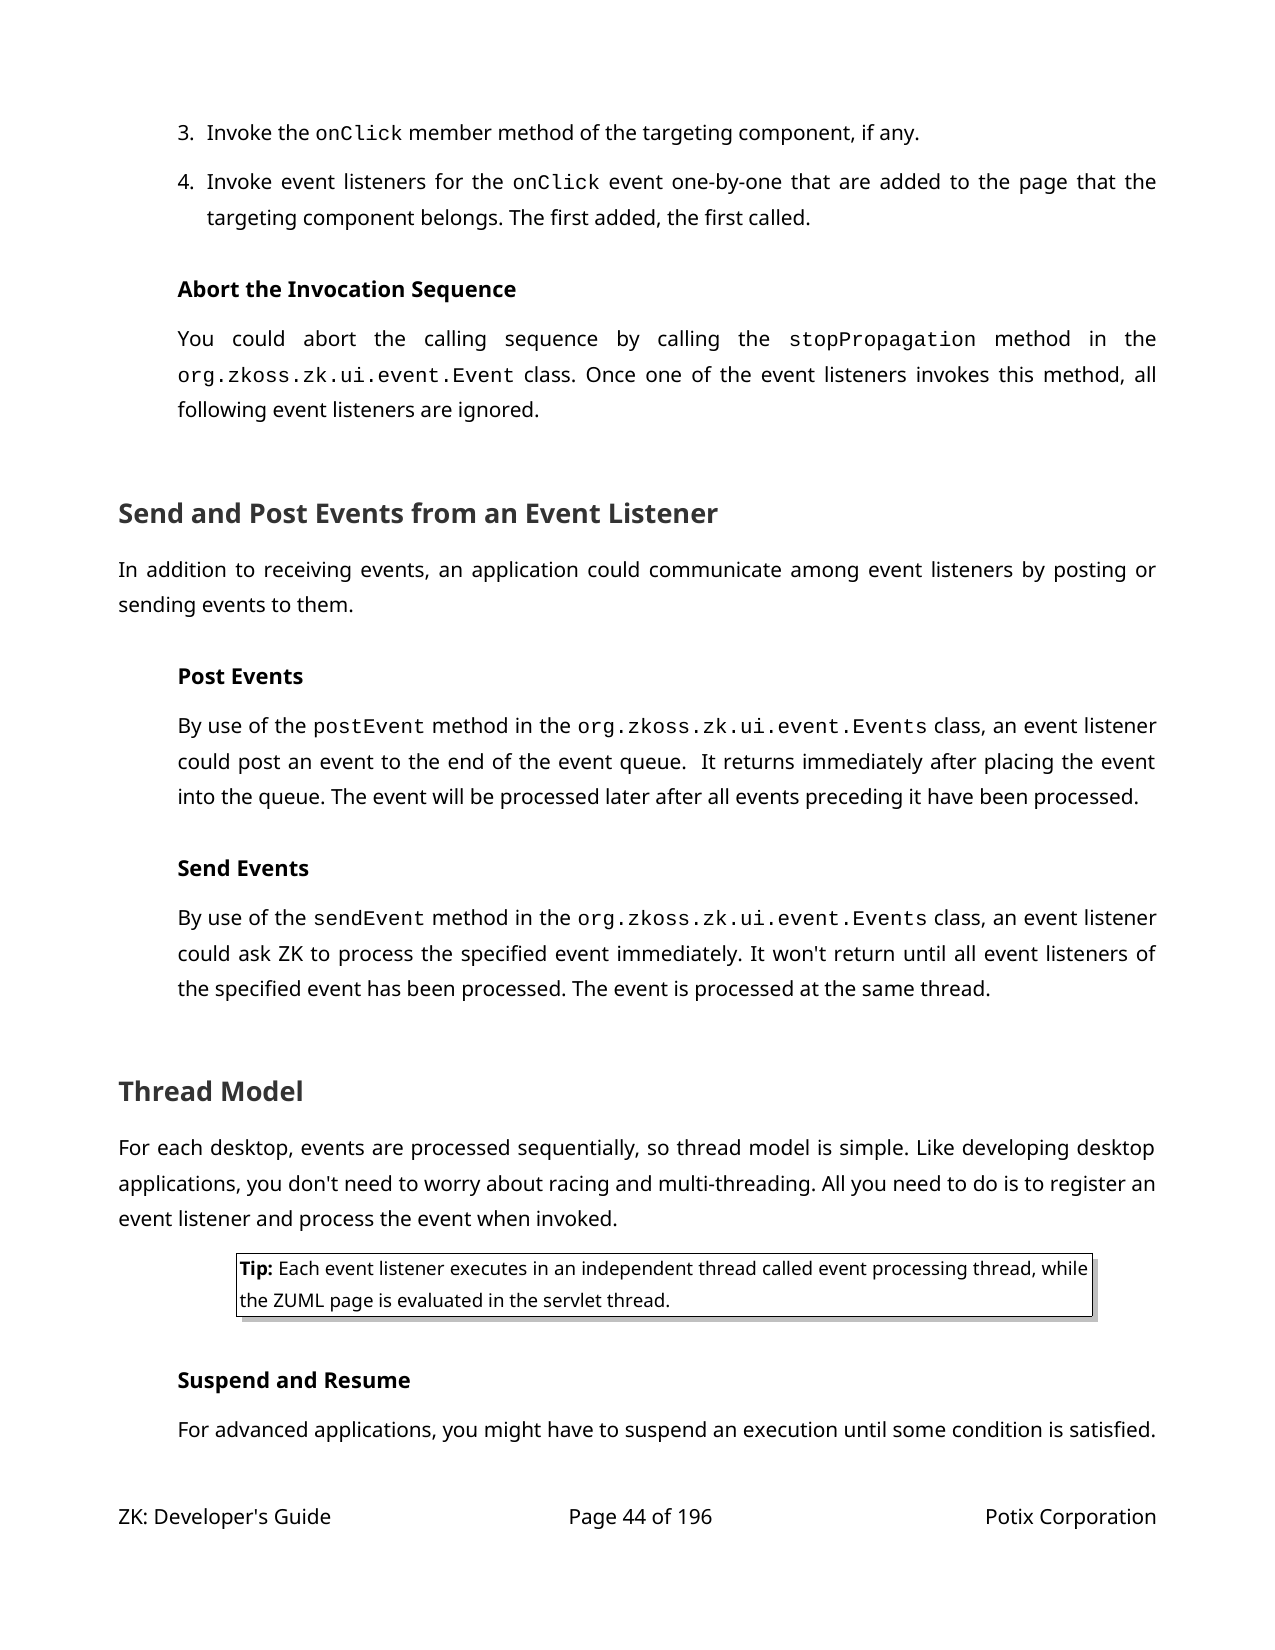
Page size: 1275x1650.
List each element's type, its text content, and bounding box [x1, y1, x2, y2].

subtitle Send Events [177, 853, 1157, 883]
subtitle Thread Model [118, 1073, 1157, 1110]
text You could abort the calling sequence by calling the stopPropagation method in the org.zkoss.zk.ui.event.Event class. Once one of the event listeners invokes this method, all following event listeners are ignored. [177, 324, 1157, 423]
text For each desktop, events are processed sequentially, so thread model is simple. Like developing desktop applications, you don't need to worry about racing and multi-threading. All you need to do is to register an event listener and process the event when invoked. [118, 1133, 1157, 1232]
text By use of the postEvent method in the org.zkoss.zk.ui.event.Events class, an event listener could post an event to the end of the event queue. It returns immediately after placing the event into the queue. The event will be processed later after all events preceding it have been processed. [177, 711, 1157, 810]
text For advanced applications, you might have to suspend an execution until some condition is satisfied. [177, 1415, 1157, 1443]
subtitle Abort the Invocation Sequence [177, 273, 1157, 303]
text By use of the sendEvent method in the org.zkoss.zk.ui.event.Events class, an event listener could ask ZK to process the specified event immediately. It won't return until all event listeners of the specified event has been processed. The event is processed at the same thread. [177, 903, 1157, 1002]
text In addition to receiving events, an application could communicate among event listeners by posting or sending events to them. [118, 555, 1157, 618]
subtitle Send and Post Events from an Event Listener [118, 494, 1157, 531]
subtitle Post Events [177, 661, 1157, 691]
list Invoke the onClick member method of the targeting component, if any. [177, 118, 1157, 147]
subtitle Suspend and Resume [177, 1365, 1157, 1395]
text Tip: Each event listener executes in an independent thread called event processing thread, while the ZUML page is evaluated in the servlet thread. [237, 1254, 1092, 1316]
list Invoke event listeners for the onClick event one-by-one that are added to the page that the targeting component belongs. The first added, the first called. [177, 167, 1157, 231]
